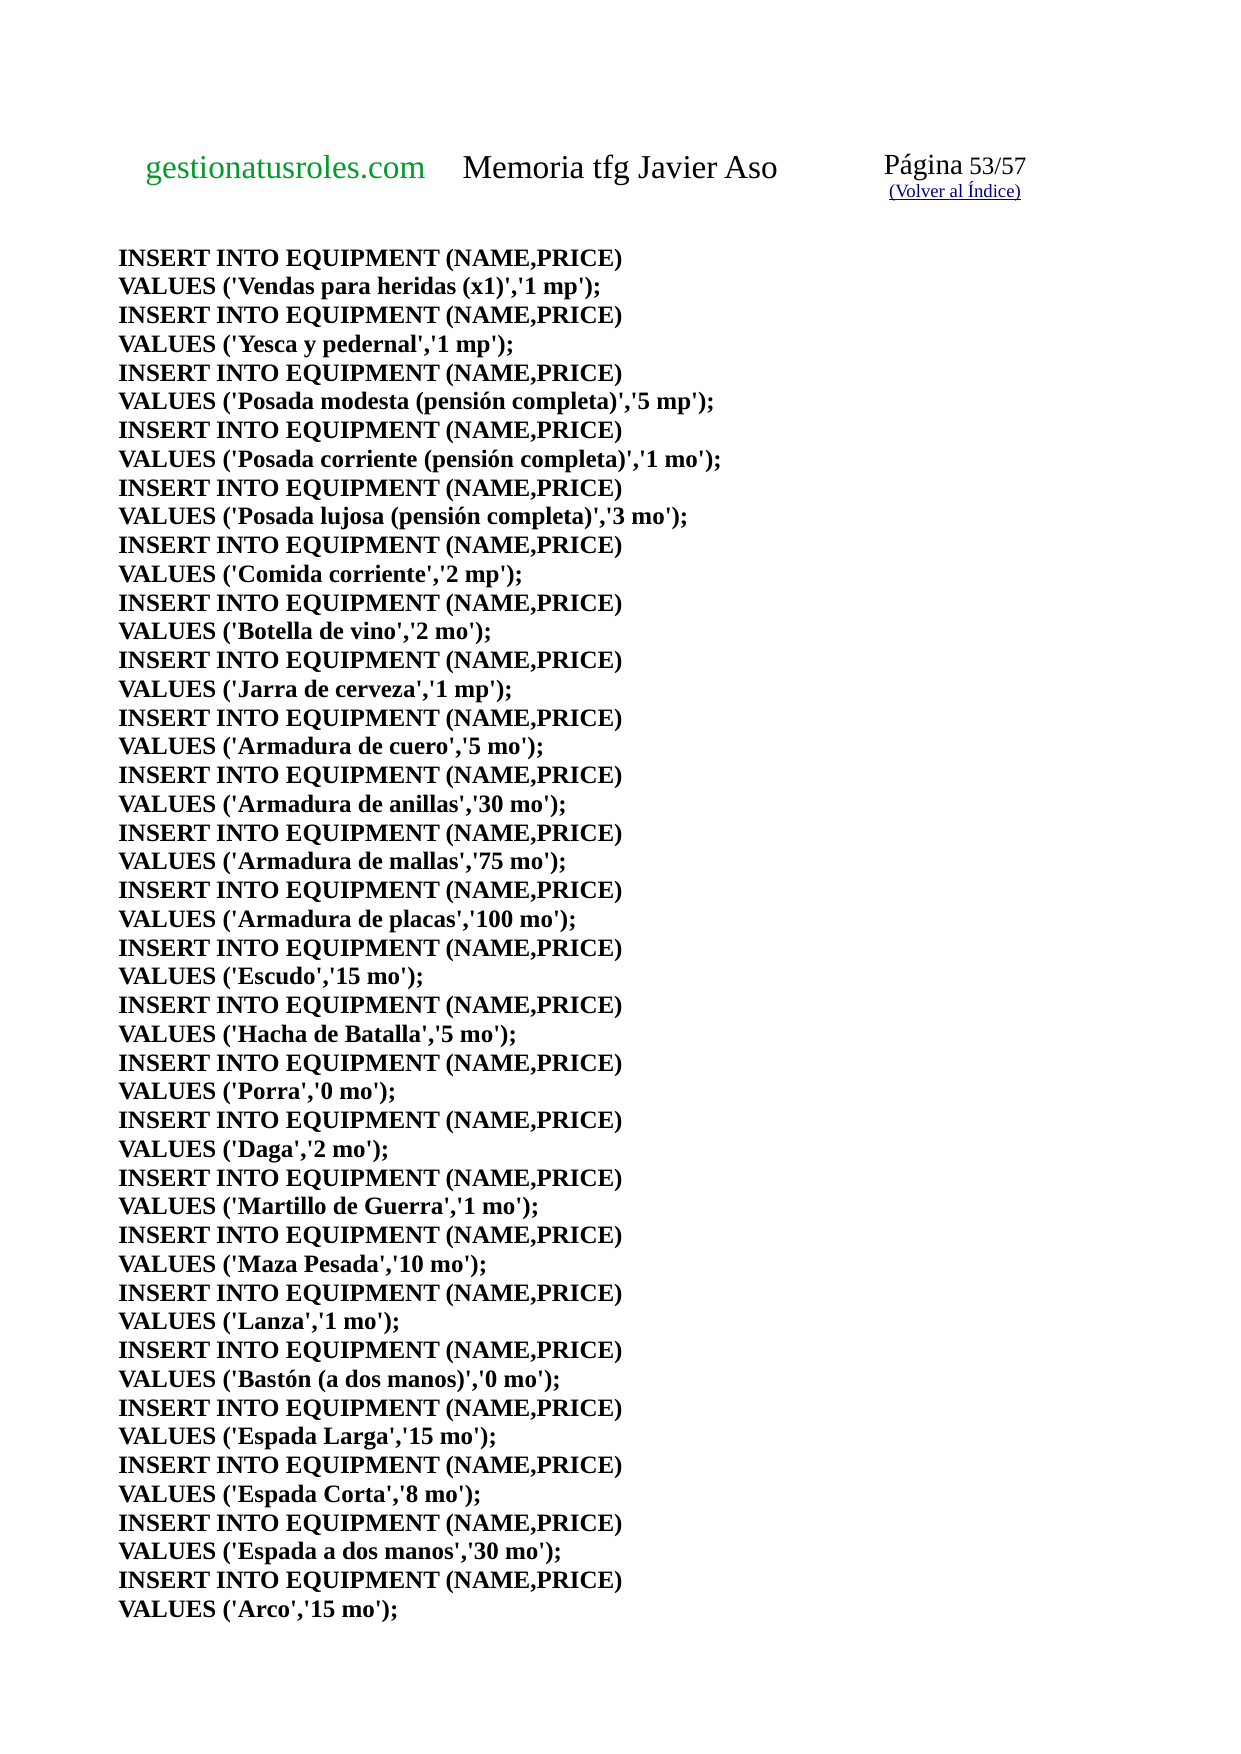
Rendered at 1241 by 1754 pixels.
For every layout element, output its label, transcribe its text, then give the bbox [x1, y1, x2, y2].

text INSERT INTO EQUIPMENT (NAME,PRICE) [118, 760, 1122, 789]
text INSERT INTO EQUIPMENT (NAME,PRICE) [118, 1220, 1122, 1249]
text VALUES ('Espada Corta','8 mo'); [118, 1479, 1122, 1508]
text VALUES ('Armadura de placas','100 mo'); [118, 904, 1122, 933]
text INSERT INTO EQUIPMENT (NAME,PRICE) [118, 1048, 1122, 1076]
table_header gestionatusroles.com [118, 118, 453, 214]
text INSERT INTO EQUIPMENT (NAME,PRICE) [118, 1105, 1122, 1134]
text INSERT INTO EQUIPMENT (NAME,PRICE) [118, 530, 1122, 559]
text VALUES ('Comida corriente','2 mp'); [118, 559, 1122, 588]
text VALUES ('Lanza','1 mo'); [118, 1306, 1122, 1335]
text INSERT INTO EQUIPMENT (NAME,PRICE) [118, 990, 1122, 1019]
text VALUES ('Posada lujosa (pensión completa)','3 mo'); [118, 501, 1122, 530]
text VALUES ('Daga','2 mo'); [118, 1134, 1122, 1163]
text INSERT INTO EQUIPMENT (NAME,PRICE) [118, 1335, 1122, 1364]
text INSERT INTO EQUIPMENT (NAME,PRICE) [118, 1508, 1122, 1536]
text VALUES ('Maza Pesada','10 mo'); [118, 1249, 1122, 1278]
text INSERT INTO EQUIPMENT (NAME,PRICE) [118, 645, 1122, 674]
text INSERT INTO EQUIPMENT (NAME,PRICE) [118, 1450, 1122, 1479]
table_header Página 53/57 (Volver al Índice) [788, 118, 1122, 214]
text VALUES ('Martillo de Guerra','1 mo'); [118, 1191, 1122, 1220]
text INSERT INTO EQUIPMENT (NAME,PRICE) [118, 358, 1122, 386]
text INSERT INTO EQUIPMENT (NAME,PRICE) [118, 818, 1122, 846]
text VALUES ('Posada corriente (pensión completa)','1 mo'); [118, 444, 1122, 473]
text INSERT INTO EQUIPMENT (NAME,PRICE) [118, 875, 1122, 904]
text VALUES ('Botella de vino','2 mo'); [118, 616, 1122, 645]
text VALUES ('Armadura de mallas','75 mo'); [118, 846, 1122, 875]
text VALUES ('Armadura de cuero','5 mo'); [118, 731, 1122, 760]
text INSERT INTO EQUIPMENT (NAME,PRICE) [118, 1565, 1122, 1594]
text VALUES ('Jarra de cerveza','1 mp'); [118, 674, 1122, 703]
text INSERT INTO EQUIPMENT (NAME,PRICE) [118, 243, 1122, 271]
text INSERT INTO EQUIPMENT (NAME,PRICE) [118, 933, 1122, 961]
text INSERT INTO EQUIPMENT (NAME,PRICE) [118, 415, 1122, 444]
text VALUES ('Armadura de anillas','30 mo'); [118, 789, 1122, 818]
text VALUES ('Yesca y pedernal','1 mp'); [118, 329, 1122, 358]
text VALUES ('Hacha de Batalla','5 mo'); [118, 1019, 1122, 1048]
text INSERT INTO EQUIPMENT (NAME,PRICE) [118, 300, 1122, 329]
text VALUES ('Vendas para heridas (x1)','1 mp'); [118, 271, 1122, 300]
text INSERT INTO EQUIPMENT (NAME,PRICE) [118, 1163, 1122, 1191]
text VALUES ('Espada Larga','15 mo'); [118, 1421, 1122, 1450]
text INSERT INTO EQUIPMENT (NAME,PRICE) [118, 588, 1122, 616]
text INSERT INTO EQUIPMENT (NAME,PRICE) [118, 1278, 1122, 1306]
text VALUES ('Espada a dos manos','30 mo'); [118, 1536, 1122, 1565]
text VALUES ('Posada modesta (pensión completa)','5 mp'); [118, 386, 1122, 415]
text VALUES ('Porra','0 mo'); [118, 1076, 1122, 1105]
text INSERT INTO EQUIPMENT (NAME,PRICE) [118, 473, 1122, 501]
text VALUES ('Arco','15 mo'); [118, 1594, 1122, 1623]
text INSERT INTO EQUIPMENT (NAME,PRICE) [118, 703, 1122, 731]
text VALUES ('Escudo','15 mo'); [118, 961, 1122, 990]
text VALUES ('Bastón (a dos manos)','0 mo'); [118, 1364, 1122, 1393]
text INSERT INTO EQUIPMENT (NAME,PRICE) [118, 1393, 1122, 1421]
table_header Memoria tfg Javier Aso [453, 118, 787, 214]
